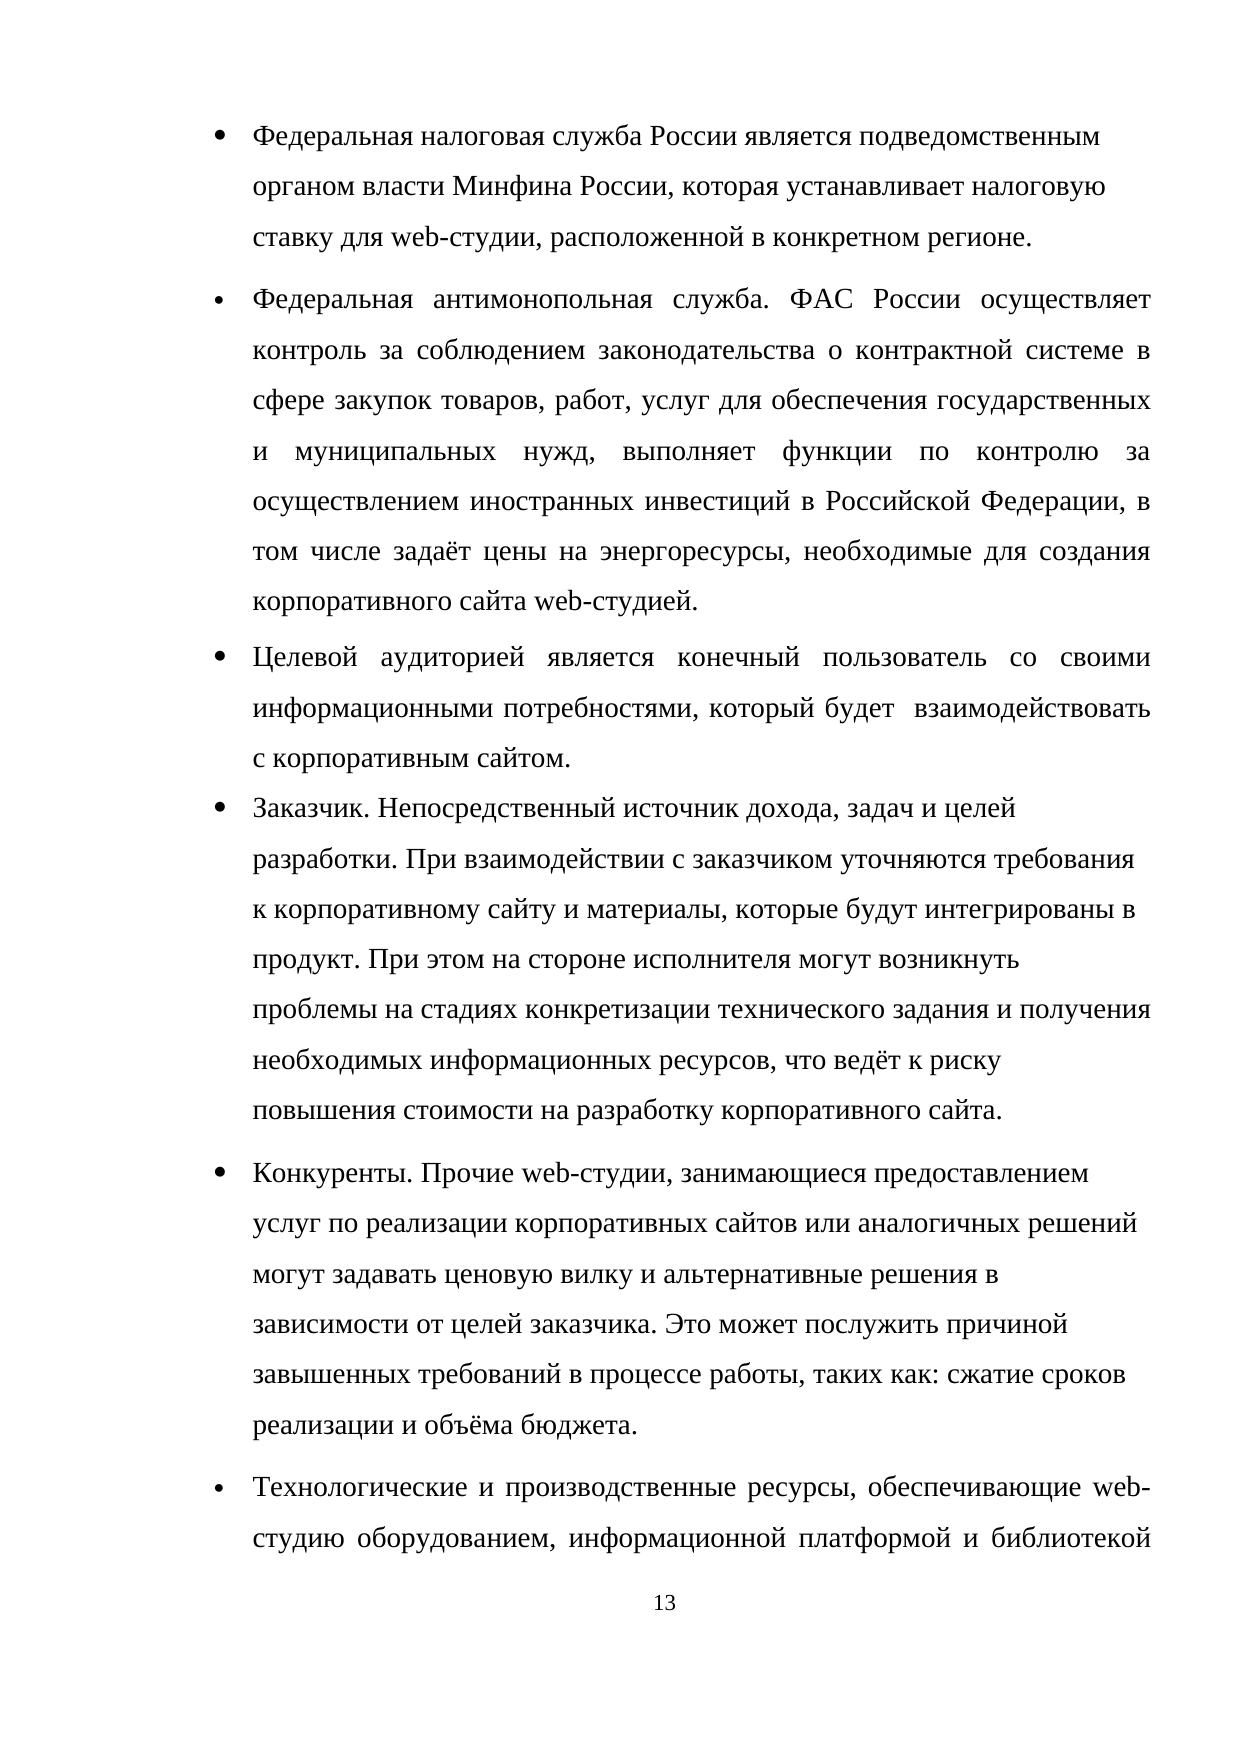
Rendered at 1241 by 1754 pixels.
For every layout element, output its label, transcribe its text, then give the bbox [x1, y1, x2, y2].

subtitle Конкуренты. Прочие web-студии, занимающиеся предоставлением услуг по реализации корпоративных сайтов или аналогичных решений могут задавать ценовую вилку и альтернативные решения в зависимости от целей заказчика. Это может послужить причиной завышенных требований в процессе работы, таких как: сжатие сроков реализации и объёма бюджета. [215, 1155, 1152, 1440]
list Федеральная антимонопольная служба. ФАС России осуществляет контроль за соблюдением законодательства о контрактной системе в сфере закупок товаров, работ, услуг для обеспечения государственных и муниципальных нужд, выполняет функции по контролю за осуществлением иностранных инвестиций в Российской Федерации, в том числе задаёт цены на энергоресурсы, необходимые для создания корпоративного сайта web-студией. [215, 282, 1152, 617]
list Технологические и производственные ресурсы, обеспечивающие web-студию оборудованием, информационной платформой и библиотекой [215, 1469, 1152, 1553]
subtitle Федеральная налоговая служба России является подведомственным органом власти Минфина России, которая устанавливает налоговую ставку для web-студии, расположенной в конкретном регионе. [215, 118, 1152, 252]
subtitle Заказчик. Непосредственный источник дохода, задач и целей разработки. При взаимодействии с заказчиком уточняются требования к корпоративному сайту и материалы, которые будут интегрированы в продукт. При этом на стороне исполнителя могут возникнуть проблемы на стадиях конкретизации технического задания и получения необходимых информационных ресурсов, что ведёт к риску повышения стоимости на разработку корпоративного сайта. [215, 790, 1152, 1126]
list Целевой аудиторией является конечный пользователь со своими информационными потребностями, который будет взаимодействовать с корпоративным сайтом. [215, 639, 1152, 773]
